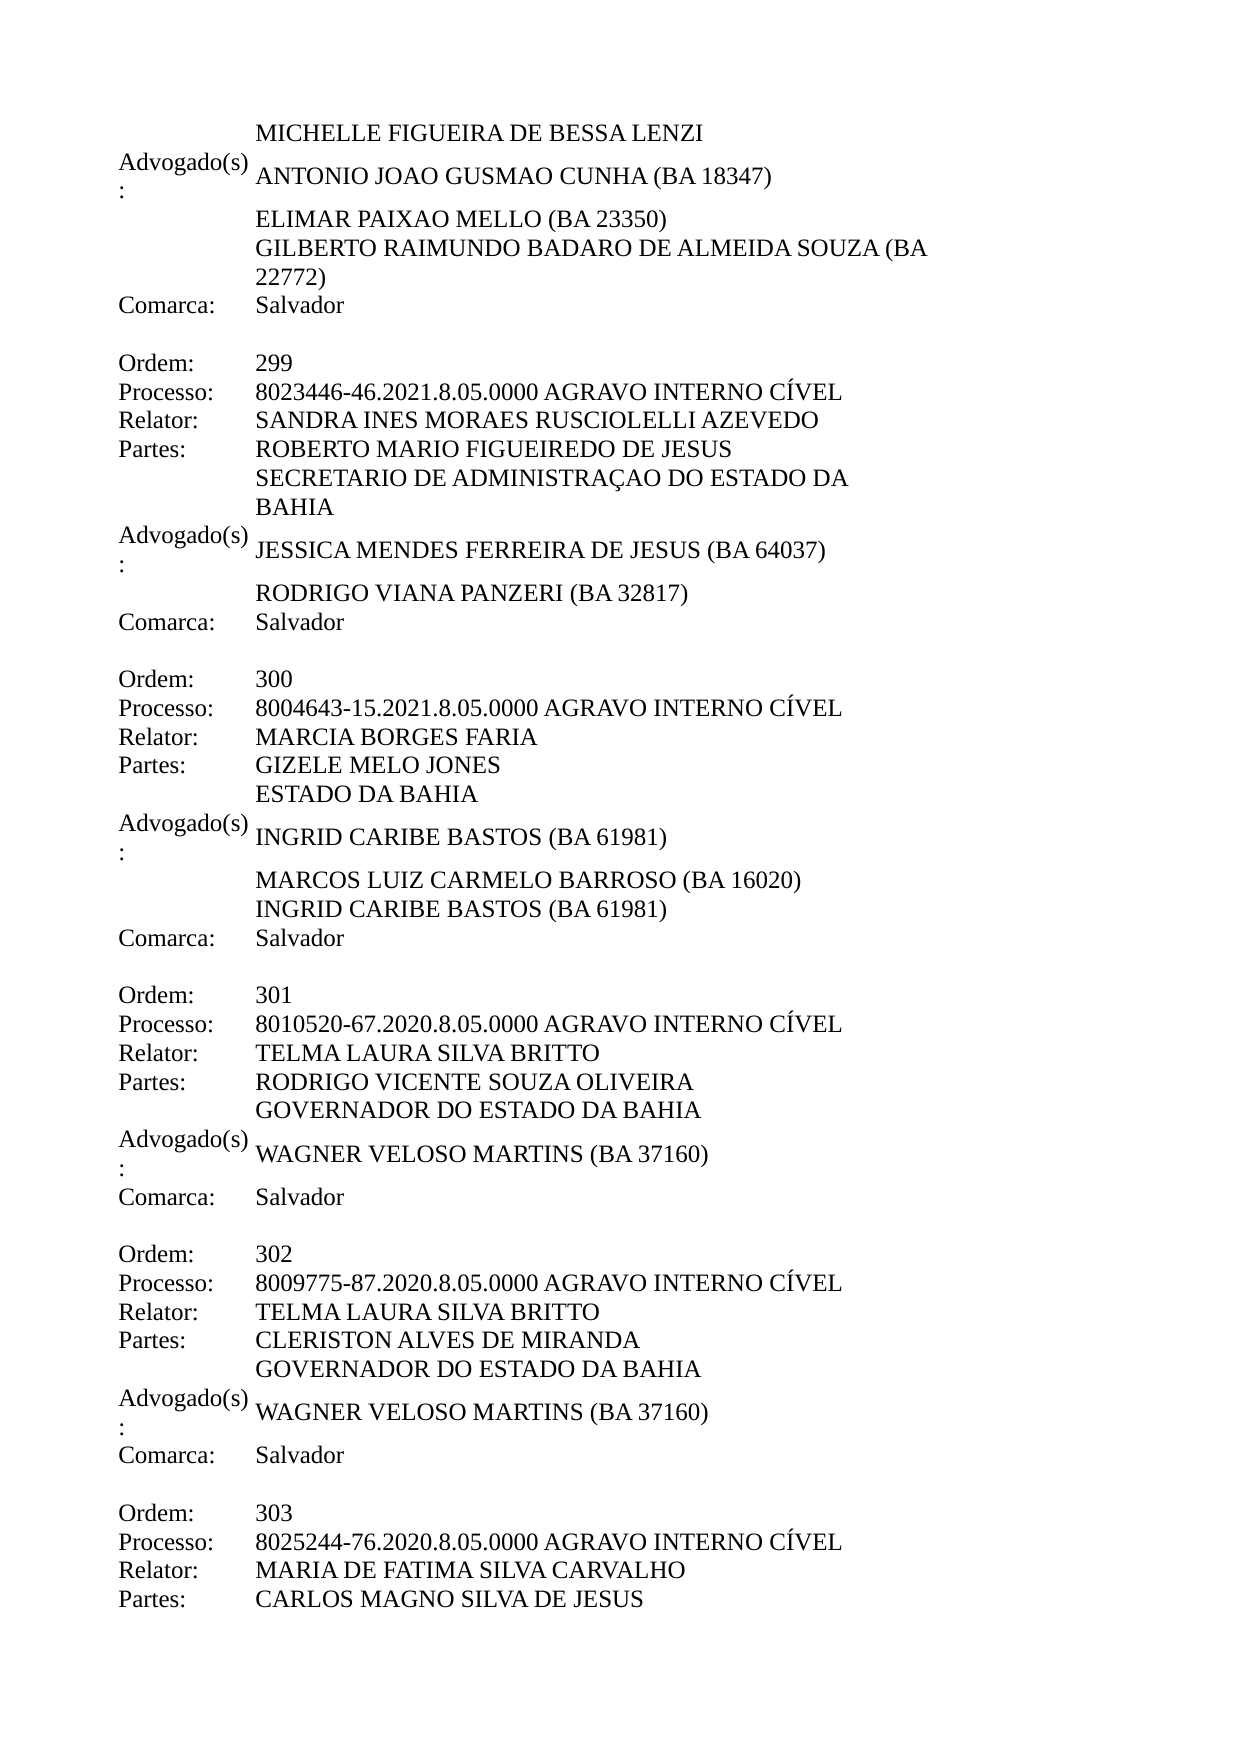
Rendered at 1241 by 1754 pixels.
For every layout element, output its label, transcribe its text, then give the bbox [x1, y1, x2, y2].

table_cell Salvador [255, 291, 1001, 319]
table_cell Advogado(s): [118, 521, 255, 578]
table_cell Advogado(s): [118, 1124, 255, 1182]
table_header 302 [255, 1239, 845, 1268]
table_cell 8025244-76.2020.8.05.0000 AGRAVO INTERNO CÍVEL [255, 1527, 945, 1556]
table_cell SANDRA INES MORAES RUSCIOLELLI AZEVEDO [255, 406, 932, 434]
table_cell Processo: [118, 693, 255, 722]
table_cell SECRETARIO DE ADMINISTRAÇAO DO ESTADO DA BAHIA [255, 463, 932, 521]
table_cell INGRID CARIBE BASTOS (BA 61981) [255, 894, 845, 923]
table_cell GOVERNADOR DO ESTADO DA BAHIA [255, 1354, 845, 1383]
table_cell Relator: [118, 722, 255, 751]
table_cell Processo: [118, 377, 255, 406]
table_cell TELMA LAURA SILVA BRITTO [255, 1038, 845, 1067]
table_cell [118, 578, 255, 607]
table_cell TELMA LAURA SILVA BRITTO [255, 1297, 845, 1326]
table_cell [118, 1354, 255, 1383]
table_cell Salvador [255, 1182, 845, 1211]
table_cell JESSICA MENDES FERREIRA DE JESUS (BA 64037) [255, 521, 932, 578]
table_header Ordem: [118, 981, 255, 1009]
table_cell Partes: [118, 1584, 255, 1613]
table_cell CLERISTON ALVES DE MIRANDA [255, 1326, 845, 1354]
table_cell Comarca: [118, 607, 255, 636]
table_header 299 [255, 348, 932, 377]
table_cell Relator: [118, 1297, 255, 1326]
table_header Ordem: [118, 664, 255, 693]
table_cell GIZELE MELO JONES [255, 751, 845, 779]
table_cell INGRID CARIBE BASTOS (BA 61981) [255, 808, 845, 866]
table_header 303 [255, 1498, 945, 1527]
table_cell [118, 463, 255, 521]
table_cell Relator: [118, 406, 255, 434]
table_cell MARIA DE FATIMA SILVA CARVALHO [255, 1556, 945, 1584]
table_cell WAGNER VELOSO MARTINS (BA 37160) [255, 1383, 845, 1441]
table_header Ordem: [118, 348, 255, 377]
table_cell GILBERTO RAIMUNDO BADARO DE ALMEIDA SOUZA (BA 22772) [255, 233, 1001, 291]
table_cell Salvador [255, 923, 845, 952]
table_cell Processo: [118, 1009, 255, 1038]
table_cell Advogado(s): [118, 147, 255, 204]
table_cell [118, 233, 255, 291]
table_cell 8023446-46.2021.8.05.0000 AGRAVO INTERNO CÍVEL [255, 377, 932, 406]
table_header 301 [255, 981, 845, 1009]
table_cell Relator: [118, 1556, 255, 1584]
table_cell Advogado(s): [118, 808, 255, 866]
table_cell RODRIGO VICENTE SOUZA OLIVEIRA [255, 1067, 845, 1096]
table_cell CARLOS MAGNO SILVA DE JESUS [255, 1584, 945, 1613]
table_cell ESTADO DA BAHIA [255, 779, 845, 808]
table_cell GOVERNADOR DO ESTADO DA BAHIA [255, 1096, 845, 1124]
table_cell Processo: [118, 1268, 255, 1297]
table_cell [118, 894, 255, 923]
table_cell 8004643-15.2021.8.05.0000 AGRAVO INTERNO CÍVEL [255, 693, 845, 722]
table_cell RODRIGO VIANA PANZERI (BA 32817) [255, 578, 932, 607]
table_cell Relator: [118, 1038, 255, 1067]
table_cell Salvador [255, 607, 932, 636]
table_header Ordem: [118, 1239, 255, 1268]
table_cell [118, 118, 255, 147]
table_cell Comarca: [118, 923, 255, 952]
table_cell MICHELLE FIGUEIRA DE BESSA LENZI [255, 118, 1001, 147]
table_cell 8010520-67.2020.8.05.0000 AGRAVO INTERNO CÍVEL [255, 1009, 845, 1038]
table_cell [118, 779, 255, 808]
table_cell WAGNER VELOSO MARTINS (BA 37160) [255, 1124, 845, 1182]
table_cell [118, 204, 255, 233]
table_cell Partes: [118, 1326, 255, 1354]
table_cell Processo: [118, 1527, 255, 1556]
table_header Ordem: [118, 1498, 255, 1527]
table_cell MARCIA BORGES FARIA [255, 722, 845, 751]
table_cell Salvador [255, 1441, 845, 1469]
table_cell [118, 1096, 255, 1124]
table_header 300 [255, 664, 845, 693]
table_cell Comarca: [118, 1182, 255, 1211]
table_cell ROBERTO MARIO FIGUEIREDO DE JESUS [255, 434, 932, 463]
table_cell Partes: [118, 751, 255, 779]
table_cell Comarca: [118, 291, 255, 319]
table_cell Comarca: [118, 1441, 255, 1469]
table_cell MARCOS LUIZ CARMELO BARROSO (BA 16020) [255, 866, 845, 894]
table_cell [118, 866, 255, 894]
table_cell Advogado(s): [118, 1383, 255, 1441]
table_cell ELIMAR PAIXAO MELLO (BA 23350) [255, 204, 1001, 233]
table_cell ANTONIO JOAO GUSMAO CUNHA (BA 18347) [255, 147, 1001, 204]
table_cell 8009775-87.2020.8.05.0000 AGRAVO INTERNO CÍVEL [255, 1268, 845, 1297]
table_cell Partes: [118, 434, 255, 463]
table_cell Partes: [118, 1067, 255, 1096]
